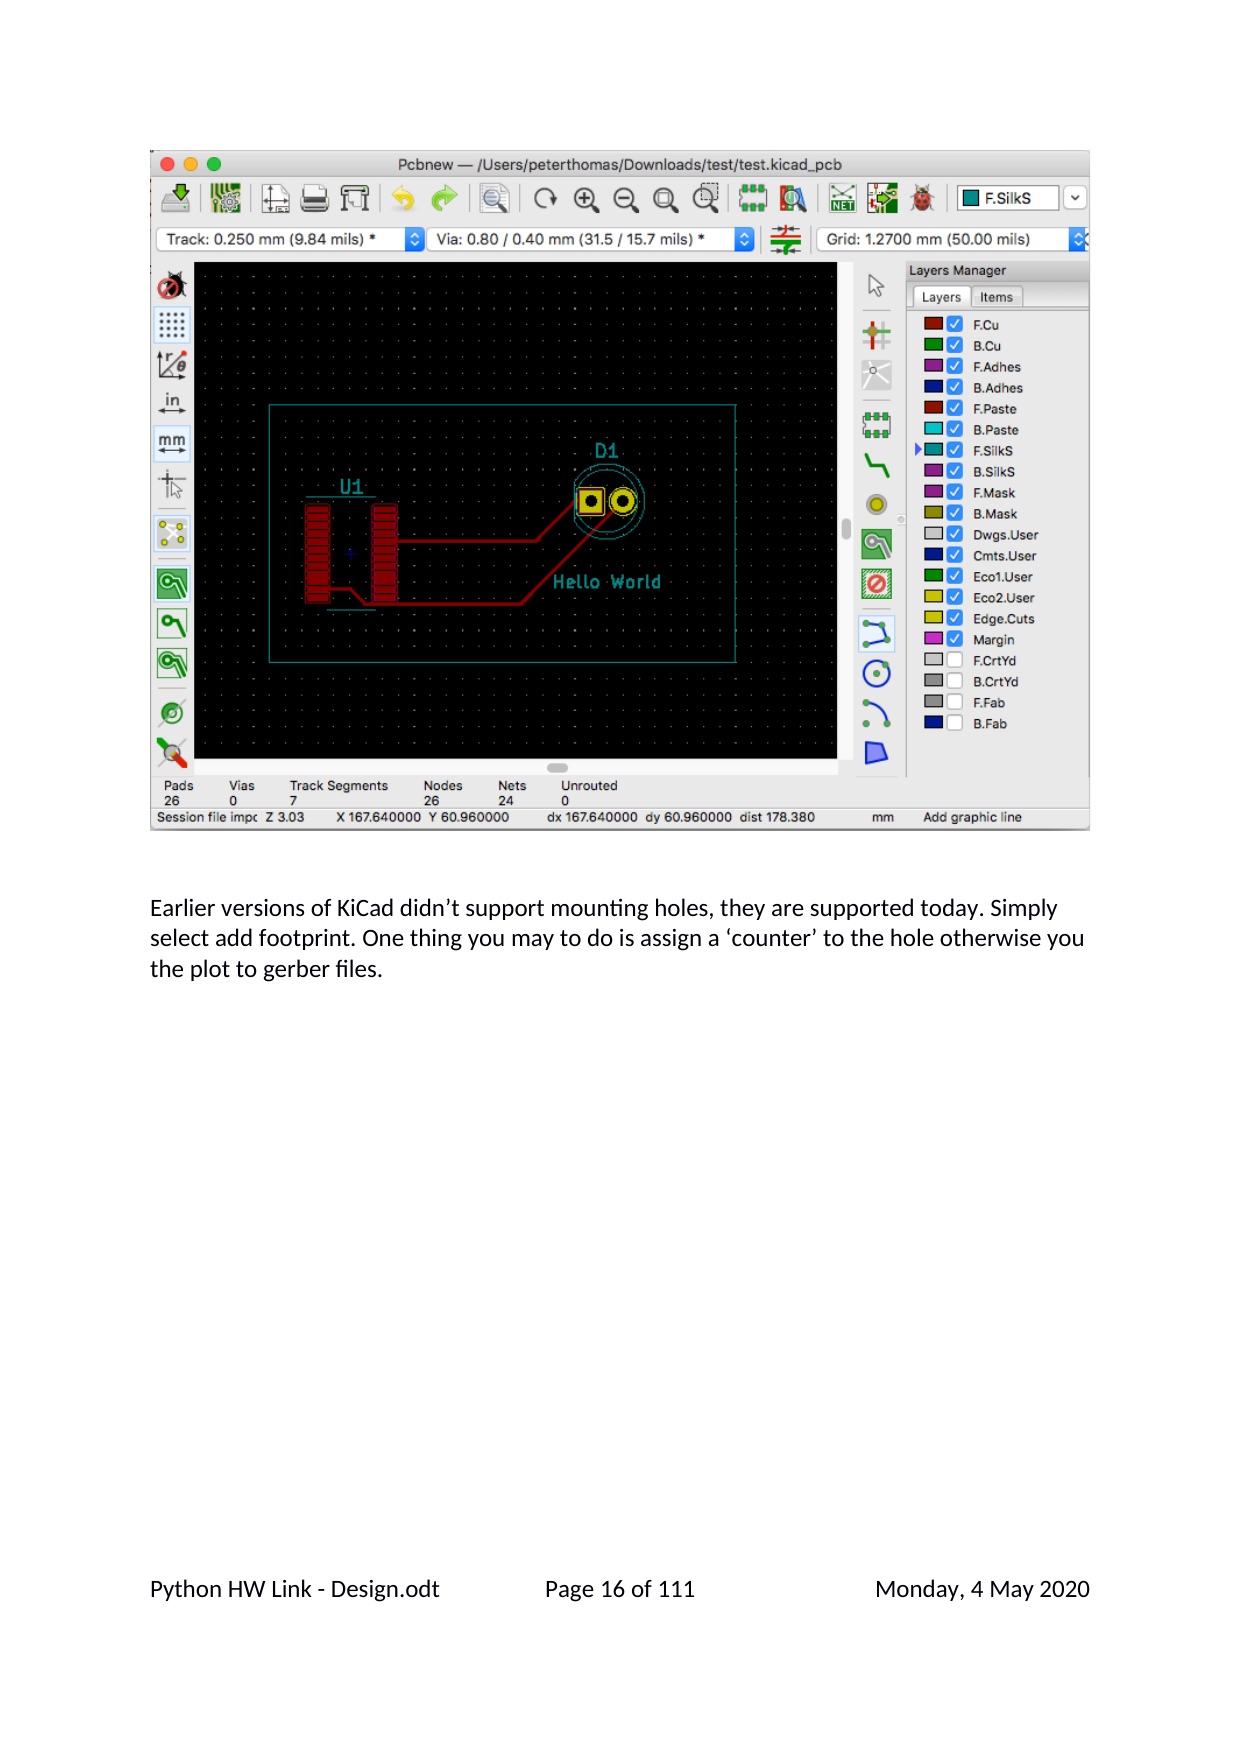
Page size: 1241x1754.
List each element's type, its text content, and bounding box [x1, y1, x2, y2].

text Earlier versions of KiCad didn’t support mounting holes, they are supported today. Simply select add footprint. One thing you may to do is assign a ‘counter’ to the hole otherwise you the plot to gerber files. [150, 892, 1090, 983]
picture [150, 150, 1091, 831]
